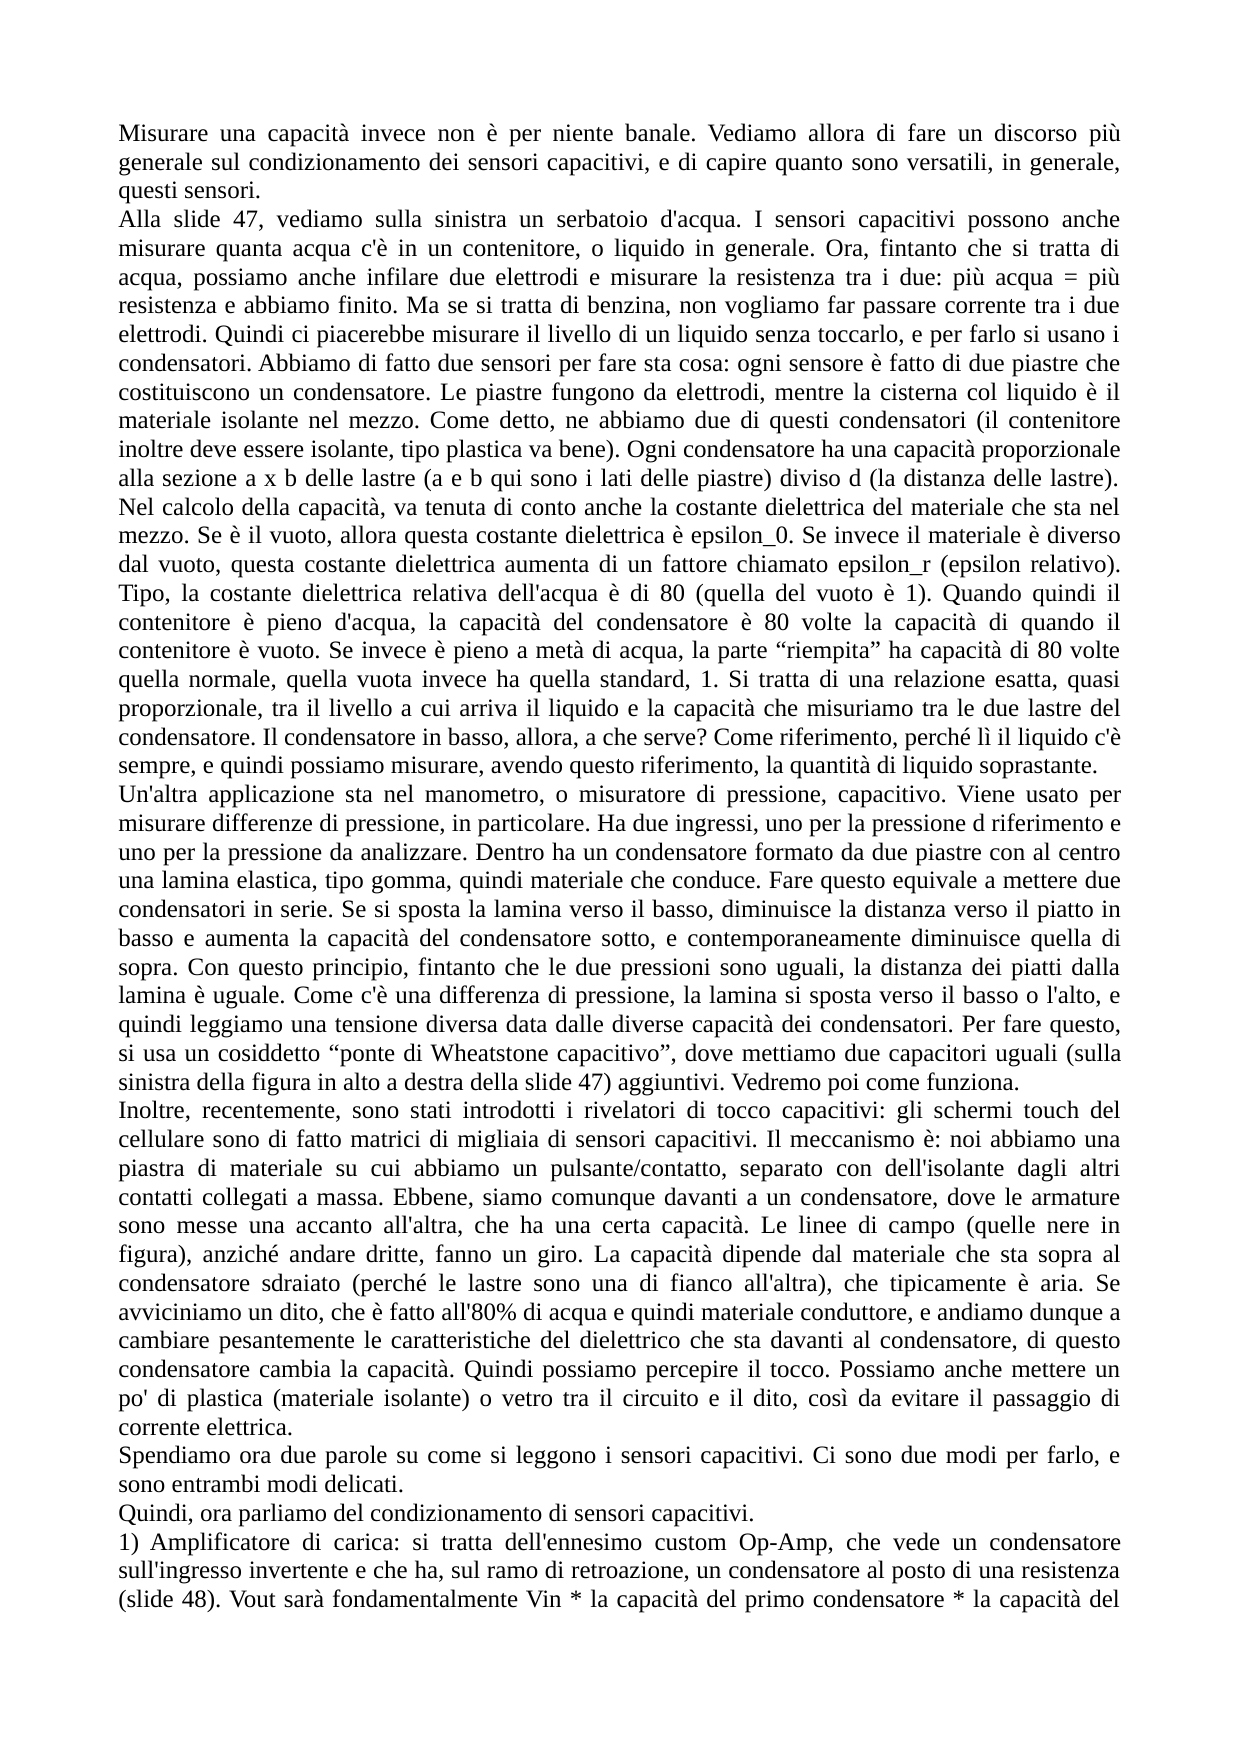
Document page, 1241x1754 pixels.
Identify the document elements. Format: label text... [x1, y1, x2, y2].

text Un'altra applicazione sta nel manometro, o misuratore di pressione, capacitivo. Viene usato per misurare differenze di pressione, in particolare. Ha due ingressi, uno per la pressione d riferimento e uno per la pressione da analizzare. Dentro ha un condensatore formato da due piastre con al centro una lamina elastica, tipo gomma, quindi materiale che conduce. Fare questo equivale a mettere due condensatori in serie. Se si sposta la lamina verso il basso, diminuisce la distanza verso il piatto in basso e aumenta la capacità del condensatore sotto, e contemporaneamente diminuisce quella di sopra. Con questo principio, fintanto che le due pressioni sono uguali, la distanza dei piatti dalla lamina è uguale. Come c'è una differenza di pressione, la lamina si sposta verso il basso o l'alto, e quindi leggiamo una tensione diversa data dalle diverse capacità dei condensatori. Per fare questo, si usa un cosiddetto “ponte di Wheatstone capacitivo”, dove mettiamo due capacitori uguali (sulla sinistra della figura in alto a destra della slide 47) aggiuntivi. Vedremo poi come funziona. [118, 779, 1122, 1096]
text Quindi, ora parliamo del condizionamento di sensori capacitivi. [118, 1498, 1122, 1527]
text Spendiamo ora due parole su come si leggono i sensori capacitivi. Ci sono due modi per farlo, e sono entrambi modi delicati. [118, 1441, 1122, 1498]
text Alla slide 47, vediamo sulla sinistra un serbatoio d'acqua. I sensori capacitivi possono anche misurare quanta acqua c'è in un contenitore, o liquido in generale. Ora, fintanto che si tratta di acqua, possiamo anche infilare due elettrodi e misurare la resistenza tra i due: più acqua = più resistenza e abbiamo finito. Ma se si tratta di benzina, non vogliamo far passare corrente tra i due elettrodi. Quindi ci piacerebbe misurare il livello di un liquido senza toccarlo, e per farlo si usano i condensatori. Abbiamo di fatto due sensori per fare sta cosa: ogni sensore è fatto di due piastre che costituiscono un condensatore. Le piastre fungono da elettrodi, mentre la cisterna col liquido è il materiale isolante nel mezzo. Come detto, ne abbiamo due di questi condensatori (il contenitore inoltre deve essere isolante, tipo plastica va bene). Ogni condensatore ha una capacità proporzionale alla sezione a x b delle lastre (a e b qui sono i lati delle piastre) diviso d (la distanza delle lastre). Nel calcolo della capacità, va tenuta di conto anche la costante dielettrica del materiale che sta nel mezzo. Se è il vuoto, allora questa costante dielettrica è epsilon_0. Se invece il materiale è diverso dal vuoto, questa costante dielettrica aumenta di un fattore chiamato epsilon_r (epsilon relativo). Tipo, la costante dielettrica relativa dell'acqua è di 80 (quella del vuoto è 1). Quando quindi il contenitore è pieno d'acqua, la capacità del condensatore è 80 volte la capacità di quando il contenitore è vuoto. Se invece è pieno a metà di acqua, la parte “riempita” ha capacità di 80 volte quella normale, quella vuota invece ha quella standard, 1. Si tratta di una relazione esatta, quasi proporzionale, tra il livello a cui arriva il liquido e la capacità che misuriamo tra le due lastre del condensatore. Il condensatore in basso, allora, a che serve? Come riferimento, perché lì il liquido c'è sempre, e quindi possiamo misurare, avendo questo riferimento, la quantità di liquido soprastante. [118, 204, 1122, 779]
text Misurare una capacità invece non è per niente banale. Vediamo allora di fare un discorso più generale sul condizionamento dei sensori capacitivi, e di capire quanto sono versatili, in generale, questi sensori. [118, 118, 1122, 204]
text 1) Amplificatore di carica: si tratta dell'ennesimo custom Op-Amp, che vede un condensatore sull'ingresso invertente e che ha, sul ramo di retroazione, un condensatore al posto di una resistenza (slide 48). Vout sarà fondamentalmente Vin * la capacità del primo condensatore * la capacità del [118, 1527, 1122, 1613]
text Inoltre, recentemente, sono stati introdotti i rivelatori di tocco capacitivi: gli schermi touch del cellulare sono di fatto matrici di migliaia di sensori capacitivi. Il meccanismo è: noi abbiamo una piastra di materiale su cui abbiamo un pulsante/contatto, separato con dell'isolante dagli altri contatti collegati a massa. Ebbene, siamo comunque davanti a un condensatore, dove le armature sono messe una accanto all'altra, che ha una certa capacità. Le linee di campo (quelle nere in figura), anziché andare dritte, fanno un giro. La capacità dipende dal materiale che sta sopra al condensatore sdraiato (perché le lastre sono una di fianco all'altra), che tipicamente è aria. Se avviciniamo un dito, che è fatto all'80% di acqua e quindi materiale conduttore, e andiamo dunque a cambiare pesantemente le caratteristiche del dielettrico che sta davanti al condensatore, di questo condensatore cambia la capacità. Quindi possiamo percepire il tocco. Possiamo anche mettere un po' di plastica (materiale isolante) o vetro tra il circuito e il dito, così da evitare il passaggio di corrente elettrica. [118, 1096, 1122, 1441]
